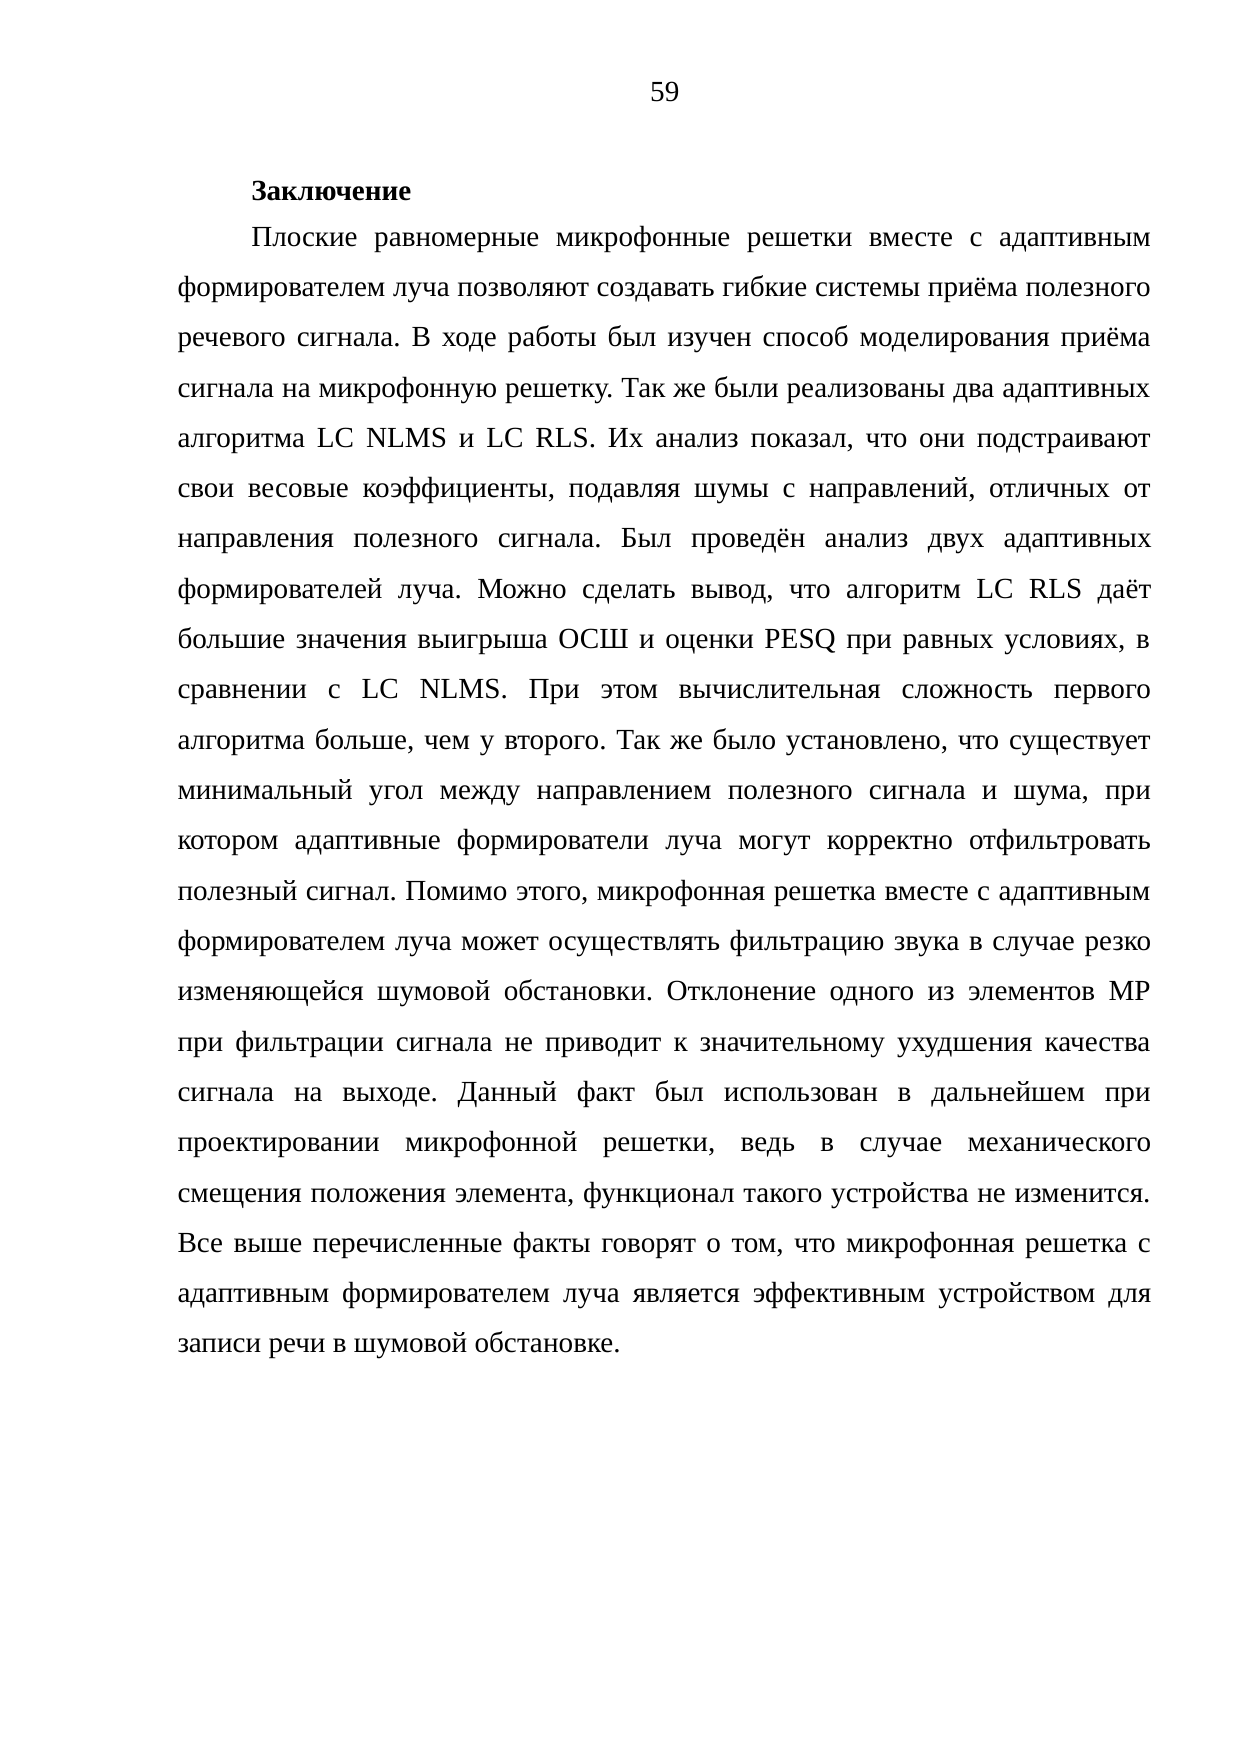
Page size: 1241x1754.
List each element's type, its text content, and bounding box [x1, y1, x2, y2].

subtitle Заключение [177, 173, 1152, 206]
text Плоские равномерные микрофонные решетки вместе с адаптивным формирователем луча позволяют создавать гибкие системы приёма полезного речевого сигнала. В ходе работы был изучен способ моделирования приёма сигнала на микрофонную решетку. Так же были реализованы два адаптивных алгоритма LC NLMS и LC RLS. Их анализ показал, что они подстраивают свои весовые коэффициенты, подавляя шумы с направлений, отличных от направления полезного сигнала. Был проведён анализ двух адаптивных формирователей луча. Можно сделать вывод, что алгоритм LC RLS даёт большие значения выигрыша ОСШ и оценки PESQ при равных условиях, в сравнении с LC NLMS. При этом вычислительная сложность первого алгоритма больше, чем у второго. Так же было установлено, что существует минимальный угол между направлением полезного сигнала и шума, при котором адаптивные формирователи луча могут корректно отфильтровать полезный сигнал. Помимо этого, микрофонная решетка вместе с адаптивным формирователем луча может осуществлять фильтрацию звука в случае резко изменяющейся шумовой обстановки. Отклонение одного из элементов МР при фильтрации сигнала не приводит к значительному ухудшения качества сигнала на выходе. Данный факт был использован в дальнейшем при проектировании микрофонной решетки, ведь в случае механического смещения положения элемента, функционал такого устройства не изменится. Все выше перечисленные факты говорят о том, что микрофонная решетка с адаптивным формирователем луча является эффективным устройством для записи речи в шумовой обстановке. [177, 219, 1152, 1359]
